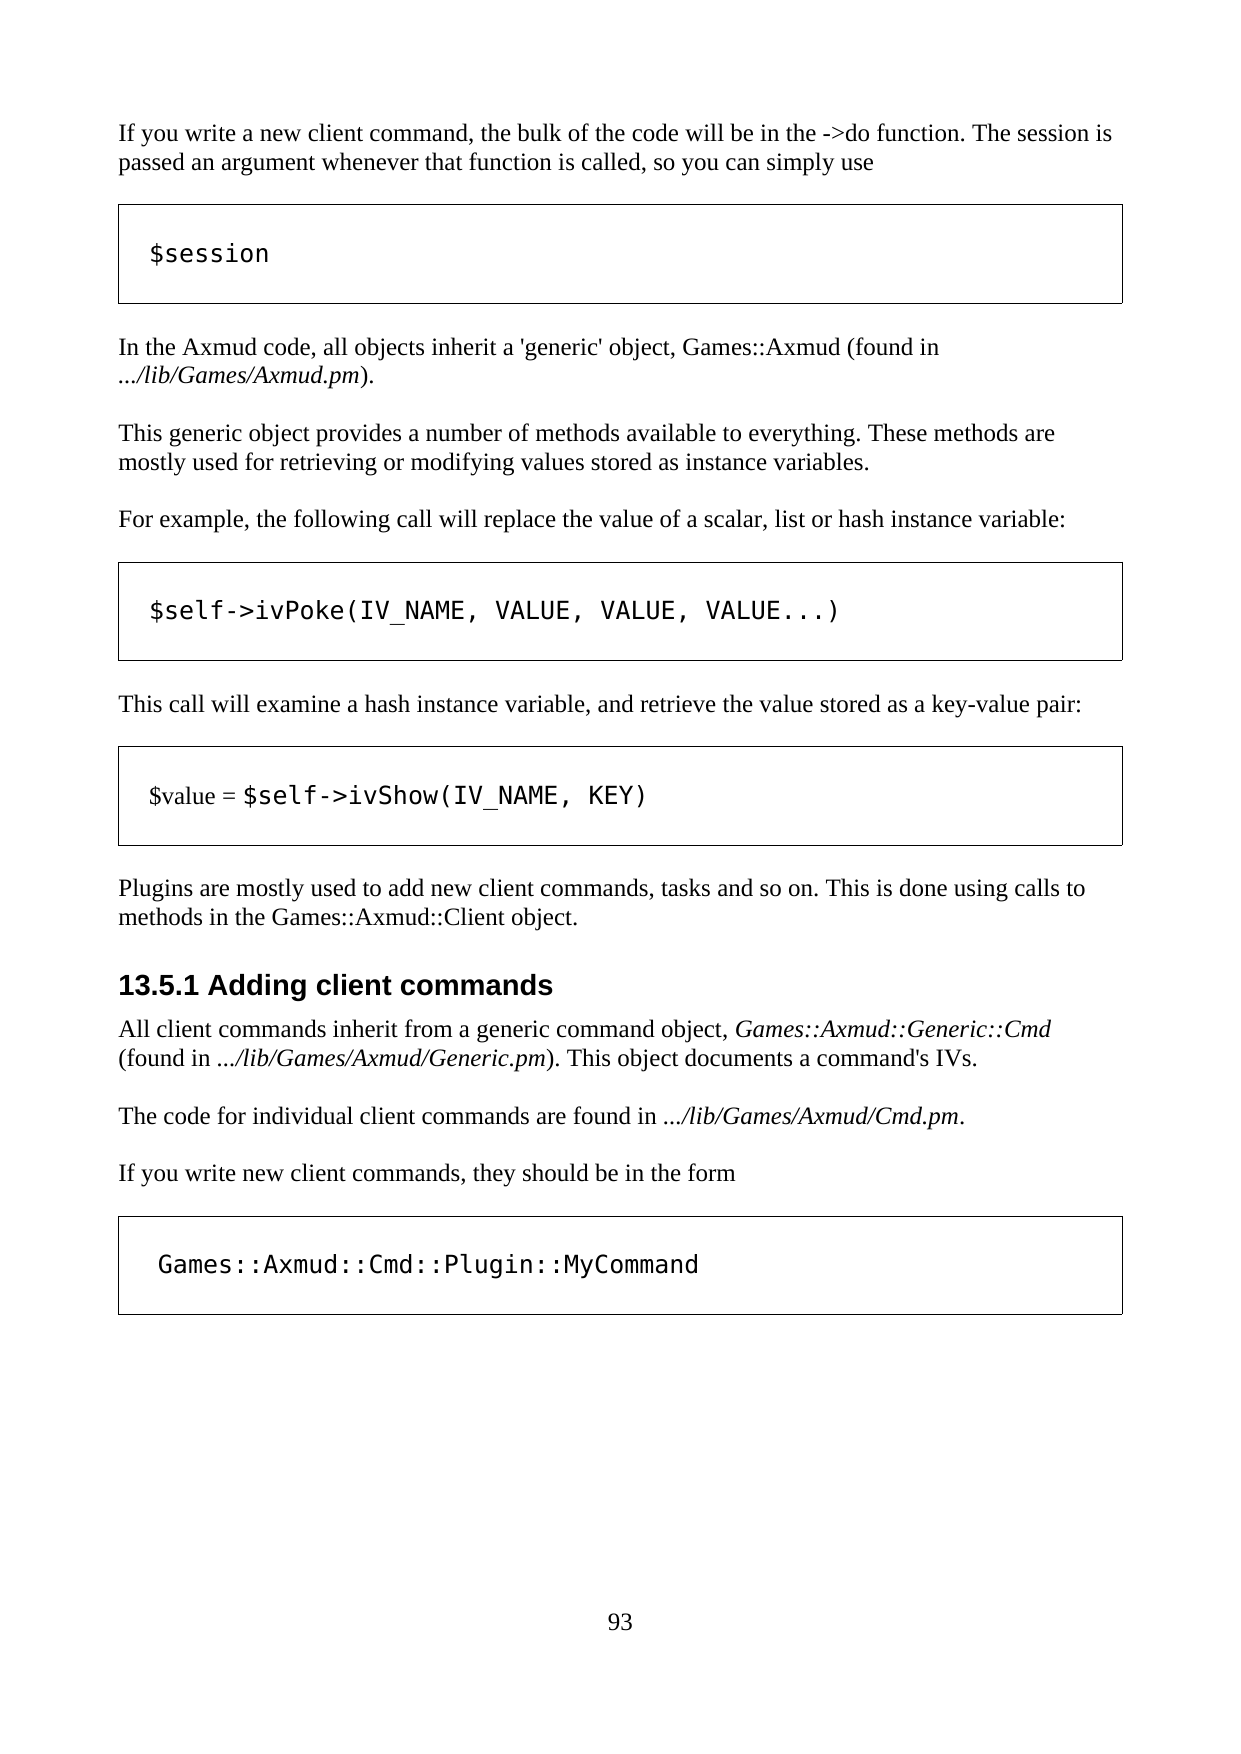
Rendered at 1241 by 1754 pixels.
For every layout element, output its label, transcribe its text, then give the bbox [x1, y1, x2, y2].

text All client commands inherit from a generic command object, Games::Axmud::Generic::Cmd (found in .../lib/Games/Axmud/Generic.pm). This object documents a command's IVs. [118, 1014, 1122, 1072]
table_header Games::Axmud::Cmd::Plugin::MyCommand [119, 1217, 1122, 1314]
text If you write a new client command, the bulk of the code will be in the ->do function. The session is passed an argument whenever that function is called, so you can simply use [118, 118, 1122, 176]
text For example, the following call will replace the value of a scalar, list or hash instance variable: [118, 504, 1122, 533]
text Plugins are mostly used to add new client commands, tasks and so on. This is done using calls to methods in the Games::Axmud::Client object. [118, 873, 1122, 931]
text This call will examine a hash instance variable, and retrieve the value stored as a key-value pair: [118, 689, 1122, 717]
text If you write new client commands, they should be in the form [118, 1158, 1122, 1187]
table_header $self->ivPoke(IV_NAME, VALUE, VALUE, VALUE...) [119, 563, 1122, 660]
table_header $value = $self->ivShow(IV_NAME, KEY) [119, 747, 1122, 845]
text The code for individual client commands are found in .../lib/Games/Axmud/Cmd.pm. [118, 1101, 1122, 1129]
text In the Axmud code, all objects inherit a 'generic' object, Games::Axmud (found in .../lib/Games/Axmud.pm). [118, 332, 1122, 389]
subtitle 13.5.1 Adding client commands [118, 968, 1122, 1002]
table_header $session [119, 205, 1122, 303]
text This generic object provides a number of methods available to everything. These methods are mostly used for retrieving or modifying values stored as instance variables. [118, 418, 1122, 475]
